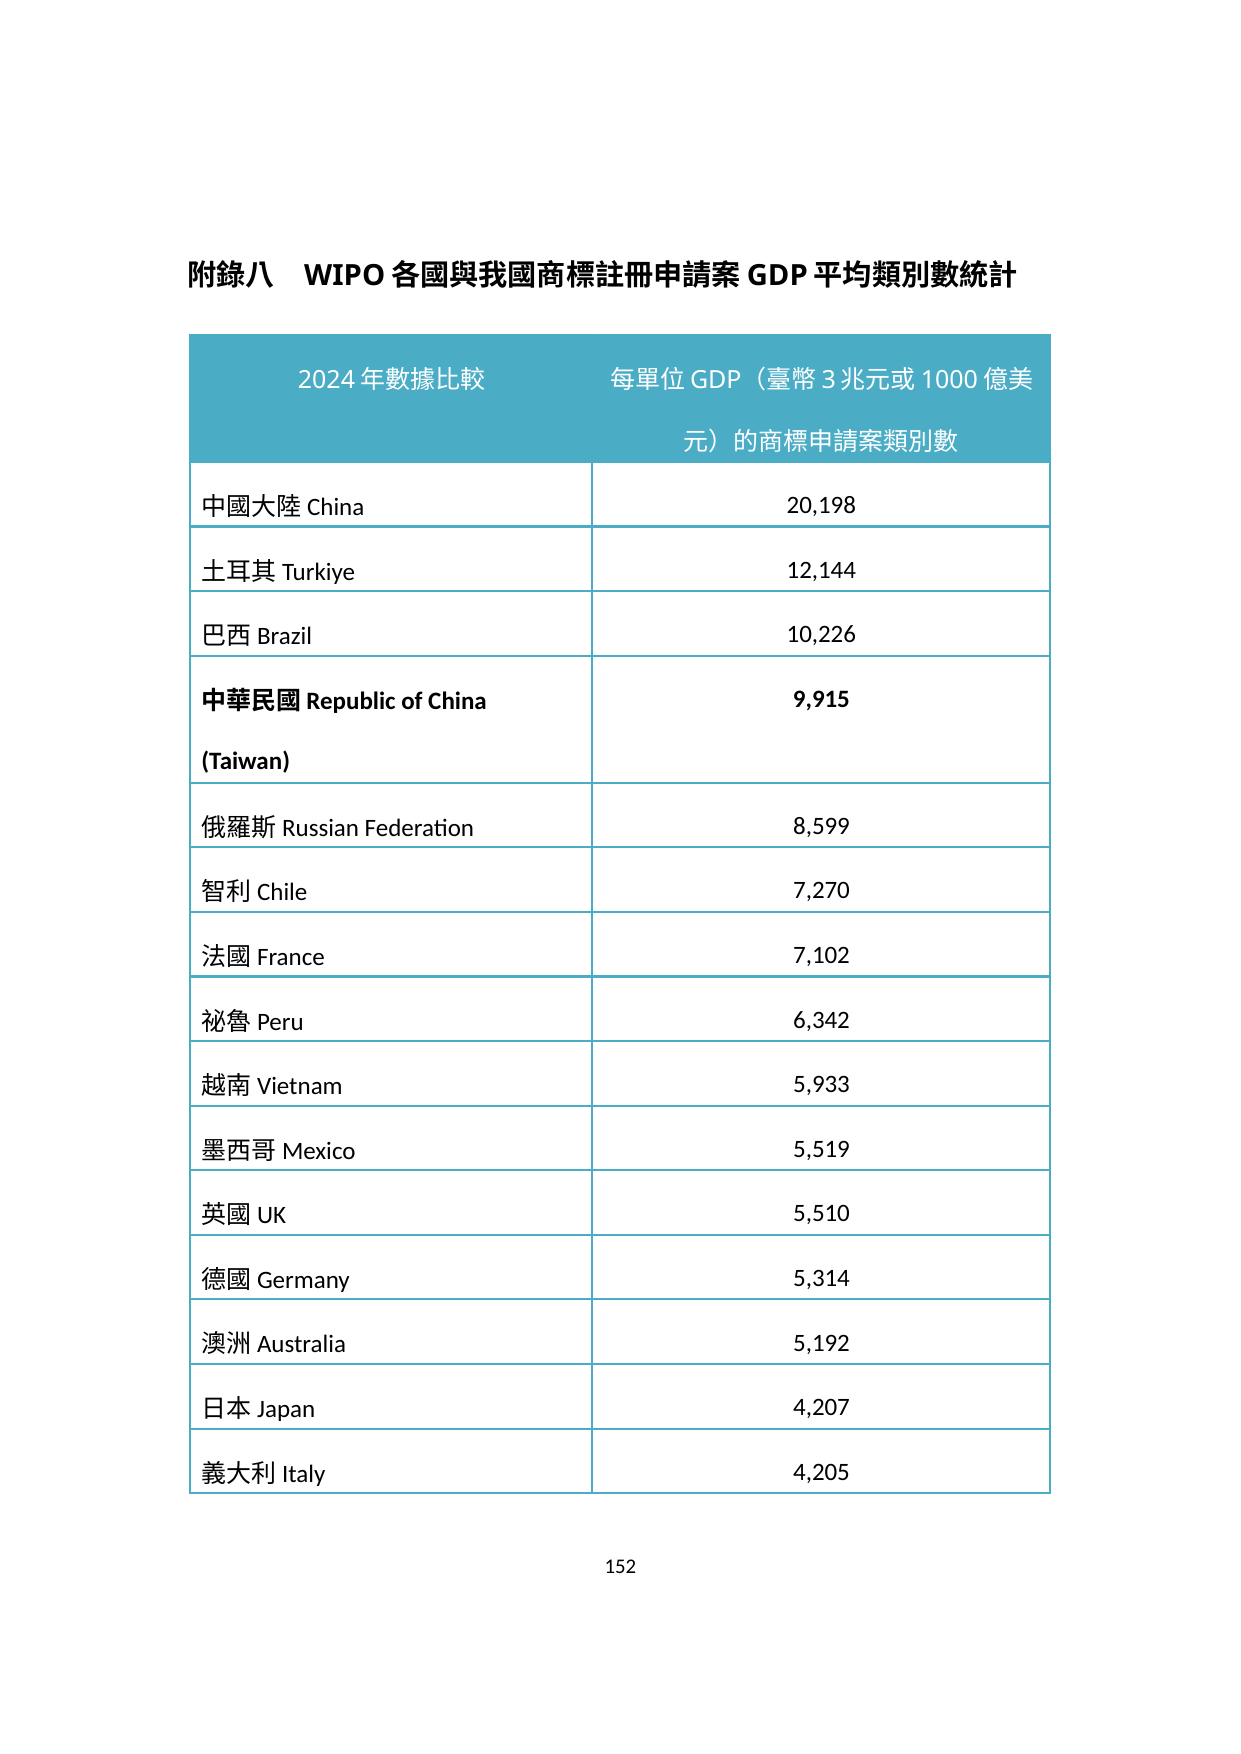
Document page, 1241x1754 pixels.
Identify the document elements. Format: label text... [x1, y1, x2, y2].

table_cell 墨西哥 Mexico [191, 1107, 591, 1169]
table_cell 澳洲 Australia [191, 1300, 591, 1363]
table_cell 中華民國Republic of China (Taiwan) [191, 657, 591, 782]
table_cell 10,226 [593, 592, 1049, 654]
table_cell 日本 Japan [191, 1365, 591, 1427]
table_cell 5,510 [593, 1171, 1049, 1234]
table_cell 5,519 [593, 1107, 1049, 1169]
table_cell 6,342 [593, 978, 1049, 1040]
table_cell 4,205 [593, 1430, 1049, 1492]
table_cell 越南 Vietnam [191, 1042, 591, 1104]
table_cell 5,192 [593, 1300, 1049, 1363]
table_cell 8,599 [593, 784, 1049, 846]
table_cell 巴西 Brazil [191, 592, 591, 654]
table_cell 俄羅斯 Russian Federation [191, 784, 591, 846]
table_cell 法國 France [191, 913, 591, 975]
table_header 每單位GDP（臺幣3兆元或1000億美元）的商標申請案類別數 [593, 336, 1049, 461]
table_cell 智利 Chile [191, 848, 591, 911]
table_cell 7,102 [593, 913, 1049, 975]
table_cell 12,144 [593, 528, 1049, 590]
table_cell 義大利 Italy [191, 1430, 591, 1492]
table_cell 4,207 [593, 1365, 1049, 1427]
table_cell 祕魯 Peru [191, 978, 591, 1040]
table_cell 5,933 [593, 1042, 1049, 1104]
table_cell 7,270 [593, 848, 1049, 911]
table_cell 英國 UK [191, 1171, 591, 1234]
table_cell 20,198 [593, 463, 1049, 525]
table_cell 9,915 [593, 657, 1049, 782]
table_cell 中國大陸 China [191, 463, 591, 525]
table_header 2024年數據比較 [191, 336, 591, 461]
table_cell 5,314 [593, 1236, 1049, 1298]
subtitle 附錄八 WIPO各國與我國商標註冊申請案GDP平均類別數統計 [187, 231, 1053, 294]
table_cell 土耳其 Turkiye [191, 528, 591, 590]
table_cell 德國 Germany [191, 1236, 591, 1298]
